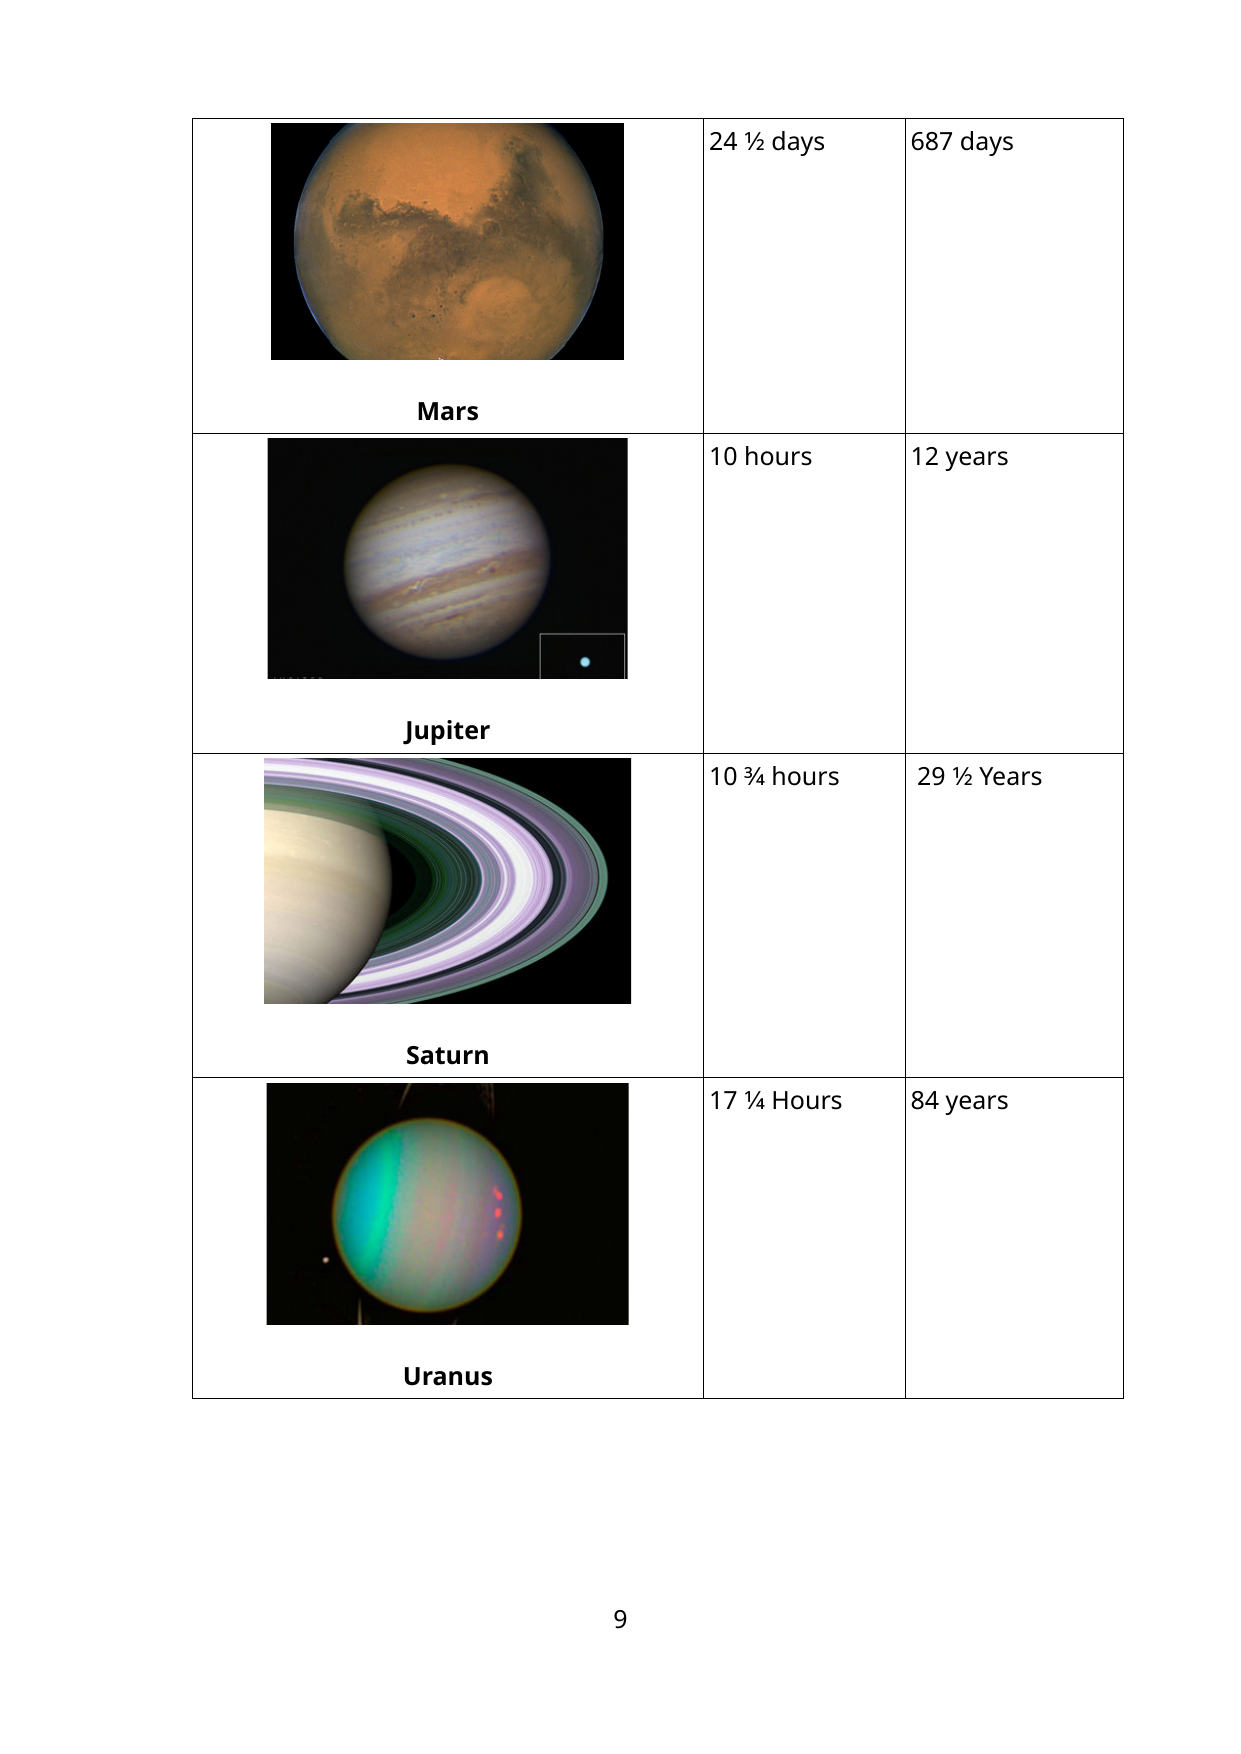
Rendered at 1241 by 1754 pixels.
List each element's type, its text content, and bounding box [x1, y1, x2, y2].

table_cell 687 days [906, 119, 1123, 433]
picture [266, 1083, 629, 1325]
table_cell 10 hours [704, 434, 905, 753]
table_cell 10 3⁄4 hours [704, 754, 905, 1077]
table_cell Uranus [193, 1078, 703, 1398]
table_cell Jupiter [193, 434, 703, 753]
picture [267, 438, 628, 679]
table_cell Mars [193, 119, 703, 433]
table_cell 24 1⁄2 days [704, 119, 905, 433]
table_cell 84 years [906, 1078, 1123, 1398]
table_cell Saturn [193, 754, 703, 1077]
picture [264, 758, 632, 1004]
picture [271, 123, 624, 360]
table_cell 29 1⁄2 Years [906, 754, 1123, 1077]
table_cell 17 1⁄4 Hours [704, 1078, 905, 1398]
table_cell 12 years [906, 434, 1123, 753]
